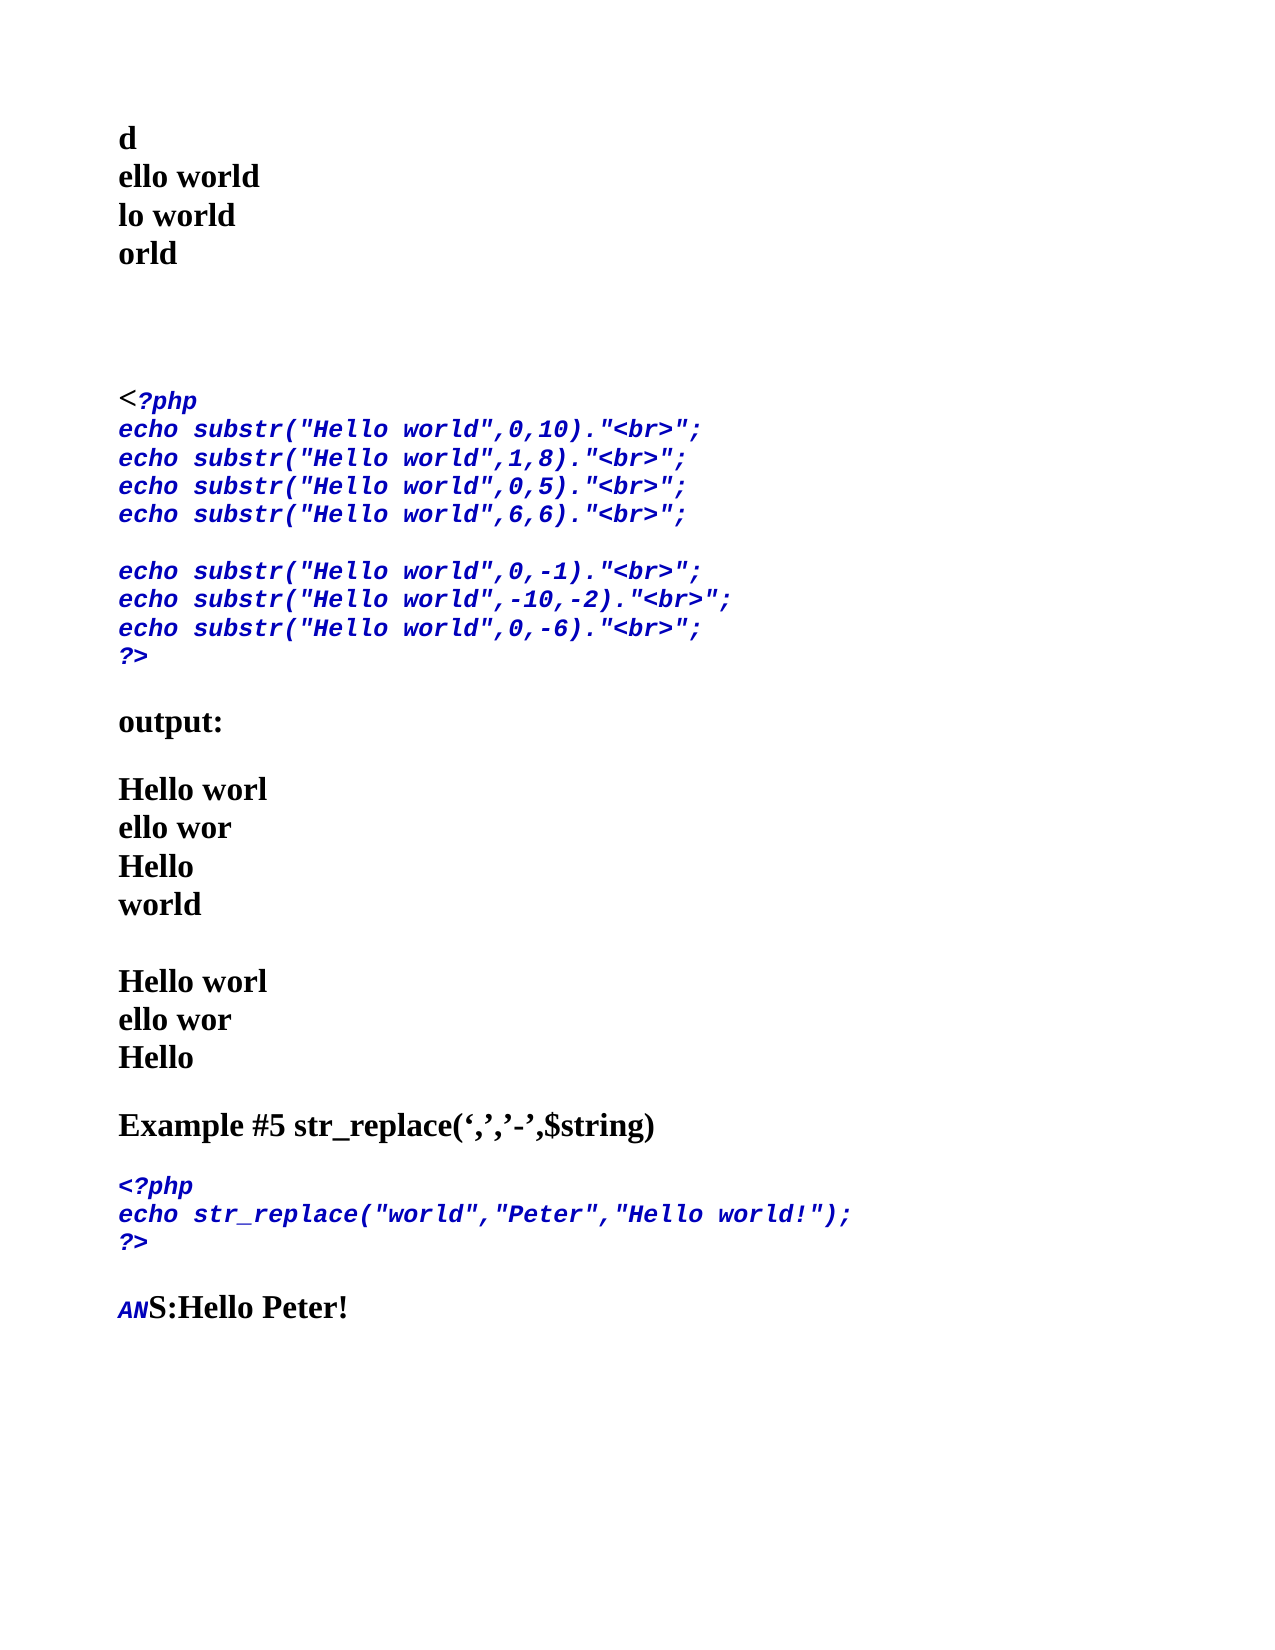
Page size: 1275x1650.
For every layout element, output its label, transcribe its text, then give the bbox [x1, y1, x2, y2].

text <?php echo str_replace("world","Peter","Hello world!"); ?> [118, 1173, 1157, 1258]
text <?php echo substr("Hello world",0,10)."<br>"; echo substr("Hello world",1,8)."<br>"; echo substr("Hello world",0,5)."<br>"; echo substr("Hello world",6,6)."<br>"; echo substr("Hello world",0,-1)."<br>"; echo substr("Hello world",-10,-2)."<br>"; echo substr("Hello world",0,-6)."<br>"; ?> [118, 378, 1157, 672]
text Example #5 str_replace(‘,’,’-’,$string) [118, 1105, 1157, 1144]
text Hello worl ello wor Hello world Hello worl ello wor Hello [118, 769, 1157, 1076]
text d ello world lo world orld [118, 118, 1157, 271]
text output: [118, 701, 1157, 740]
text ANS:Hello Peter! [118, 1288, 1157, 1326]
